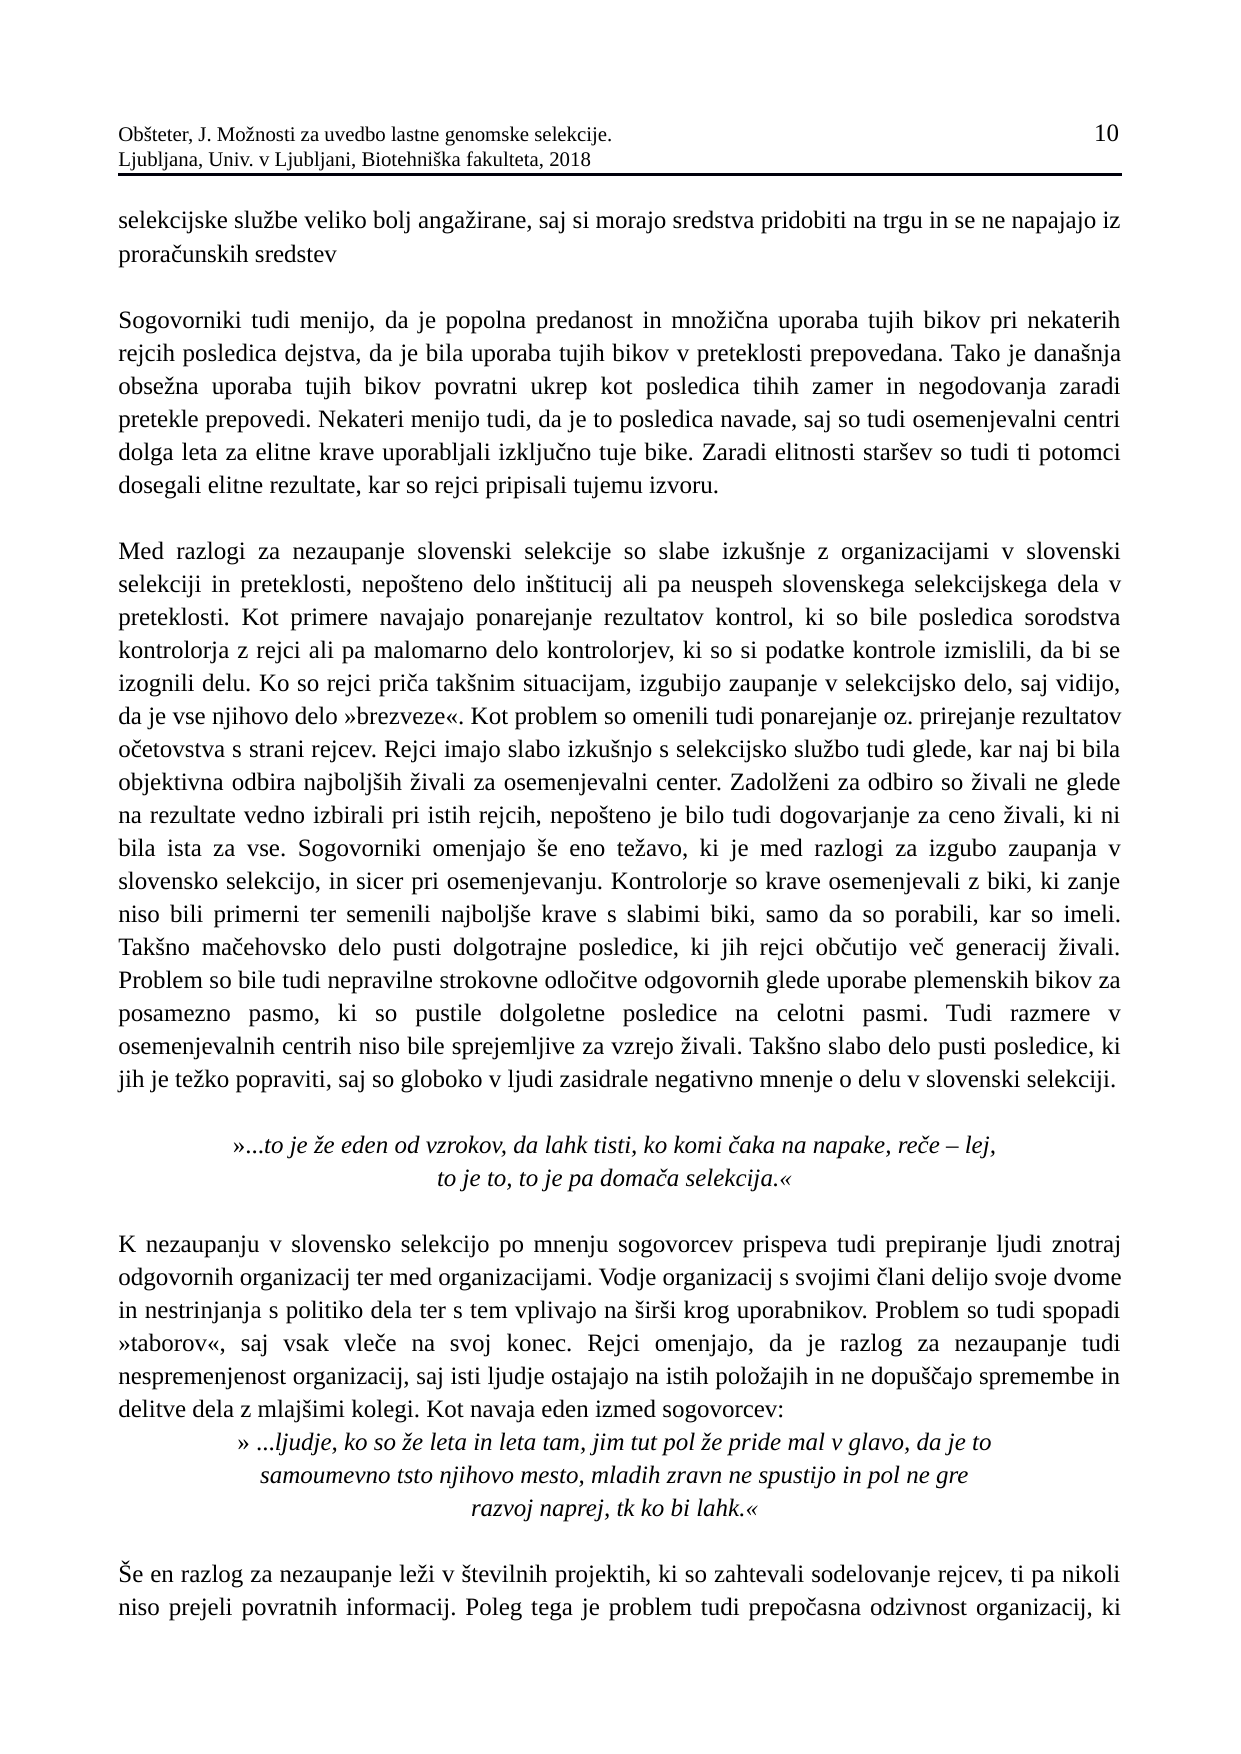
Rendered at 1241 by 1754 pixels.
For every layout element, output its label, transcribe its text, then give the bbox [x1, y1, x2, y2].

text Med razlogi za nezaupanje slovenski selekcije so slabe izkušnje z organizacijami v slovenski selekciji in preteklosti, nepošteno delo inštitucij ali pa neuspeh slovenskega selekcijskega dela v preteklosti. Kot primere navajajo ponarejanje rezultatov kontrol, ki so bile posledica sorodstva kontrolorja z rejci ali pa malomarno delo kontrolorjev, ki so si podatke kontrole izmislili, da bi se izognili delu. Ko so rejci priča takšnim situacijam, izgubijo zaupanje v selekcijsko delo, saj vidijo, da je vse njihovo delo »brezveze«. Kot problem so omenili tudi ponarejanje oz. prirejanje rezultatov očetovstva s strani rejcev. Rejci imajo slabo izkušnjo s selekcijsko službo tudi glede, kar naj bi bila objektivna odbira najboljših živali za osemenjevalni center. Zadolženi za odbiro so živali ne glede na rezultate vedno izbirali pri istih rejcih, nepošteno je bilo tudi dogovarjanje za ceno živali, ki ni bila ista za vse. Sogovorniki omenjajo še eno težavo, ki je med razlogi za izgubo zaupanja v slovensko selekcijo, in sicer pri osemenjevanju. Kontrolorje so krave osemenjevali z biki, ki zanje niso bili primerni ter semenili najboljše krave s slabimi biki, samo da so porabili, kar so imeli. Takšno mačehovsko delo pusti dolgotrajne posledice, ki jih rejci občutijo več generacij živali. Problem so bile tudi nepravilne strokovne odločitve odgovornih glede uporabe plemenskih bikov za posamezno pasmo, ki so pustile dolgoletne posledice na celotni pasmi. Tudi razmere v osemenjevalnih centrih niso bile sprejemljive za vzrejo živali. Takšno slabo delo pusti posledice, ki jih je težko popraviti, saj so globoko v ljudi zasidrale negativno mnenje o delu v slovenski selekciji. [118, 536, 1122, 1093]
text » ...ljudje, ko so že leta in leta tam, jim tut pol že pride mal v glavo, da je to samoumevno tsto njihovo mesto, mladih zravn ne spustijo in pol ne gre razvoj naprej, tk ko bi lahk.« [231, 1427, 1000, 1522]
text »...to je že eden od vzrokov, da lahk tisti, ko komi čaka na napake, reče – lej, to je to, to je pa domača selekcija.« [231, 1130, 1000, 1192]
text selekcijske službe veliko bolj angažirane, saj si morajo sredstva pridobiti na trgu in se ne napajajo iz proračunskih sredstev [118, 206, 1122, 267]
text Še en razlog za nezaupanje leži v številnih projektih, ki so zahtevali sodelovanje rejcev, ti pa nikoli niso prejeli povratnih informacij. Poleg tega je problem tudi prepočasna odzivnost organizacij, ki [118, 1559, 1122, 1621]
text Sogovorniki tudi menijo, da je popolna predanost in množična uporaba tujih bikov pri nekaterih rejcih posledica dejstva, da je bila uporaba tujih bikov v preteklosti prepovedana. Tako je današnja obsežna uporaba tujih bikov povratni ukrep kot posledica tihih zamer in negodovanja zaradi pretekle prepovedi. Nekateri menijo tudi, da je to posledica navade, saj so tudi osemenjevalni centri dolga leta za elitne krave uporabljali izključno tuje bike. Zaradi elitnosti staršev so tudi ti potomci dosegali elitne rezultate, kar so rejci pripisali tujemu izvoru. [118, 305, 1122, 498]
text K nezaupanju v slovensko selekcijo po mnenju sogovorcev prispeva tudi prepiranje ljudi znotraj odgovornih organizacij ter med organizacijami. Vodje organizacij s svojimi člani delijo svoje dvome in nestrinjanja s politiko dela ter s tem vplivajo na širši krog uporabnikov. Problem so tudi spopadi »taborov«, saj vsak vleče na svoj konec. Rejci omenjajo, da je razlog za nezaupanje tudi nespremenjenost organizacij, saj isti ljudje ostajajo na istih položajih in ne dopuščajo spremembe in delitve dela z mlajšimi kolegi. Kot navaja eden izmed sogovorcev: [118, 1229, 1122, 1423]
